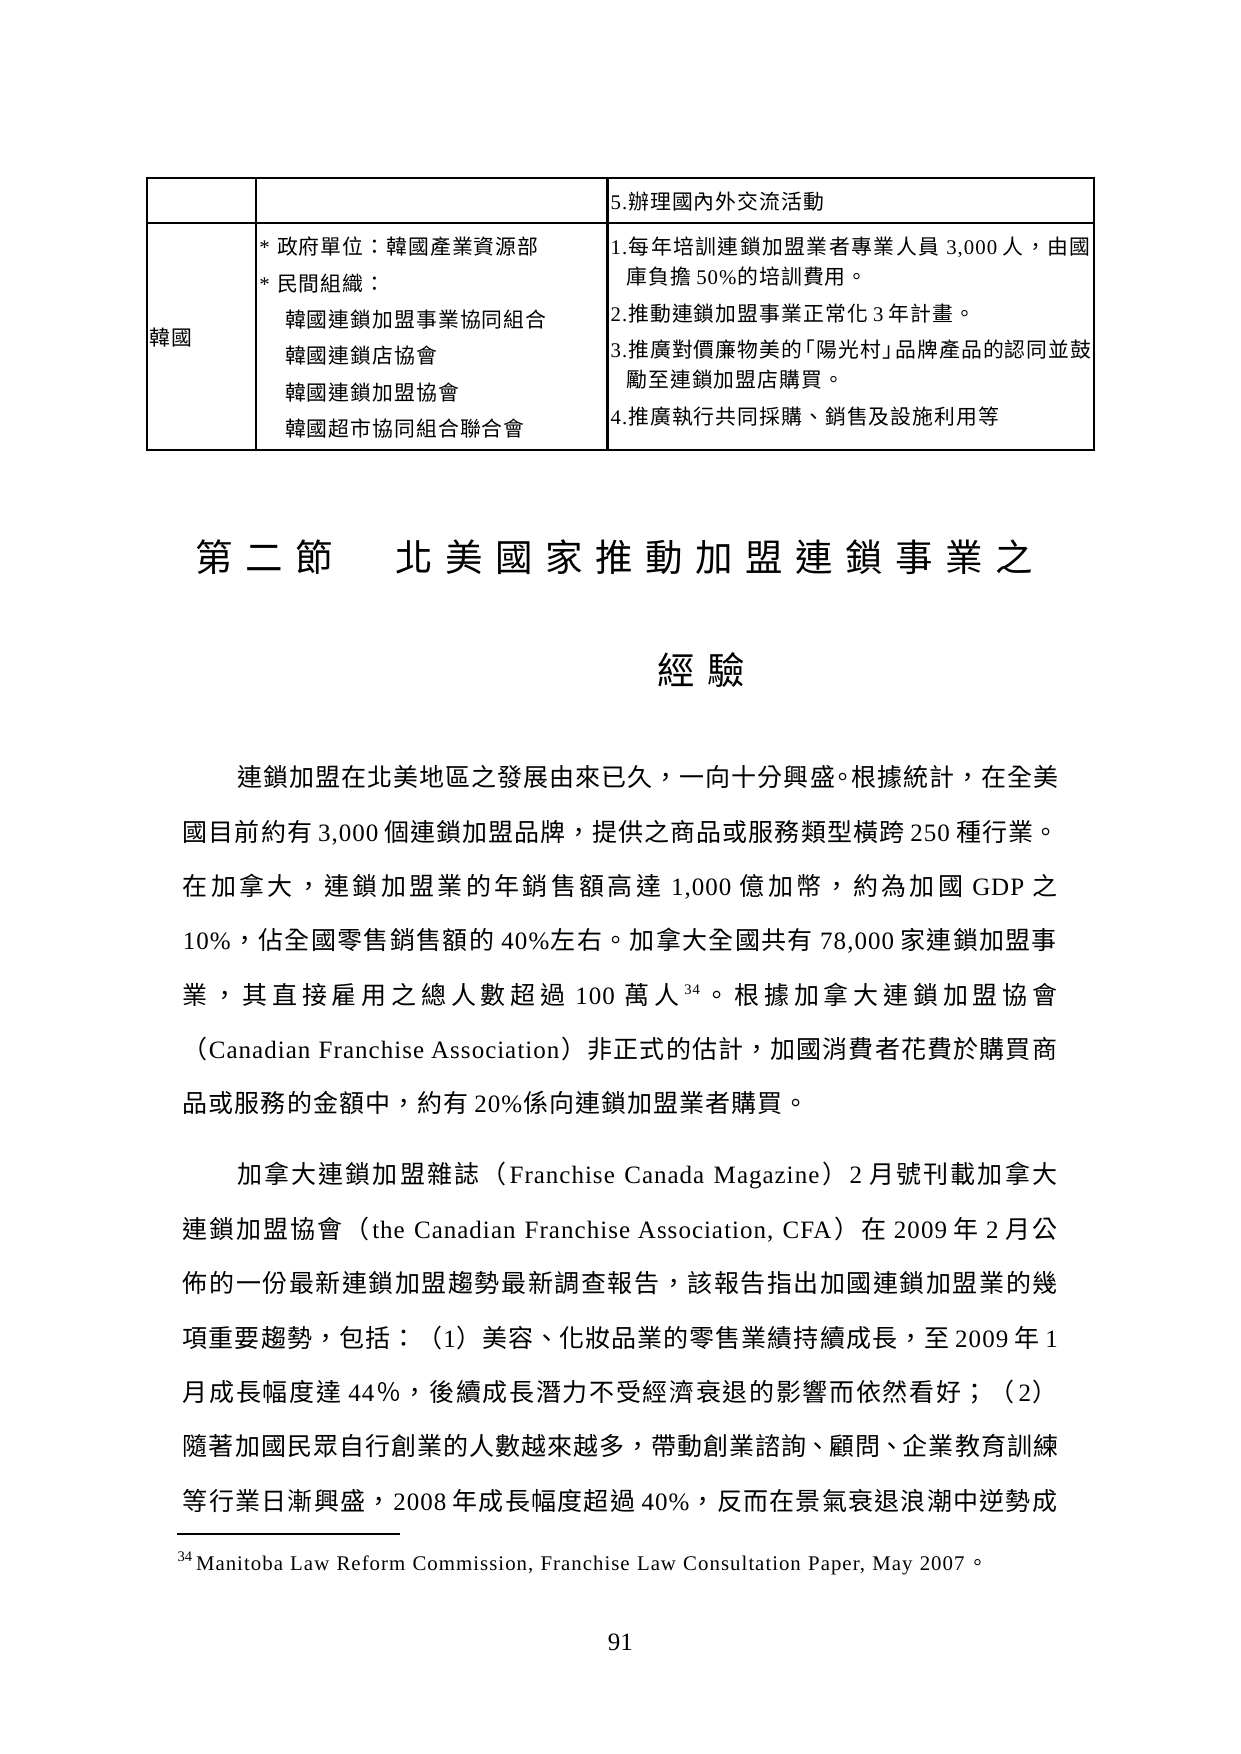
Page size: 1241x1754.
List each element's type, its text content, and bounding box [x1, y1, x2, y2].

table_cell 1.每年培訓連鎖加盟業者專業人員3,000人，由國庫負擔50%的培訓費用。 2.推動連鎖加盟事業正常化3年計畫。 3.推廣對價廉物美的「陽光村」品牌產品的認同並鼓勵至連鎖加盟店購買。 4.推廣執行共同採購、銷售及設施利用等 [609, 224, 1093, 449]
table_cell [148, 179, 255, 222]
table_cell 5.辦理國內外交流活動 [609, 179, 1093, 222]
table_cell 韓國 [148, 224, 255, 449]
table_cell * 政府單位：韓國產業資源部 * 民間組織： 韓國連鎖加盟事業協同組合 韓國連鎖店協會 韓國連鎖加盟協會 韓國超市協同組合聯合會 [257, 224, 606, 449]
text Manitoba Law Reform Commission, Franchise Law Consultation Paper, May 2007。 [177, 1547, 1063, 1577]
subtitle 第二節 北美國家推動加盟連鎖事業之經驗 [183, 518, 1058, 706]
text 連鎖加盟在北美地區之發展由來已久，一向十分興盛。根據統計，在全美國目前約有3,000個連鎖加盟品牌，提供之商品或服務類型橫跨250種行業。在加拿大，連鎖加盟業的年銷售額高達1,000億加幣，約為加國GDP之10%，佔全國零售銷售額的40%左右。加拿大全國共有78,000家連鎖加盟事業，其直接雇用之總人數超過100萬人。根據加拿大連鎖加盟協會（Canadian Franchise Association）非正式的估計，加國消費者花費於購買商品或服務的金額中，約有20%係向連鎖加盟業者購買。 [183, 758, 1058, 1120]
text 加拿大連鎖加盟雜誌（Franchise Canada Magazine）2月號刊載加拿大連鎖加盟協會（the Canadian Franchise Association, CFA）在2009年2月公佈的一份最新連鎖加盟趨勢最新調查報告，該報告指出加國連鎖加盟業的幾項重要趨勢，包括：（1）美容、化妝品業的零售業績持續成長，至2009年1月成長幅度達44％，後續成長潛力不受經濟衰退的影響而依然看好；（2）隨著加國民眾自行創業的人數越來越多，帶動創業諮詢、顧問、企業教育訓練等行業日漸興盛，2008年成長幅度超過40%，反而在景氣衰退浪潮中逆勢成 [183, 1155, 1058, 1517]
table_cell [257, 179, 606, 222]
